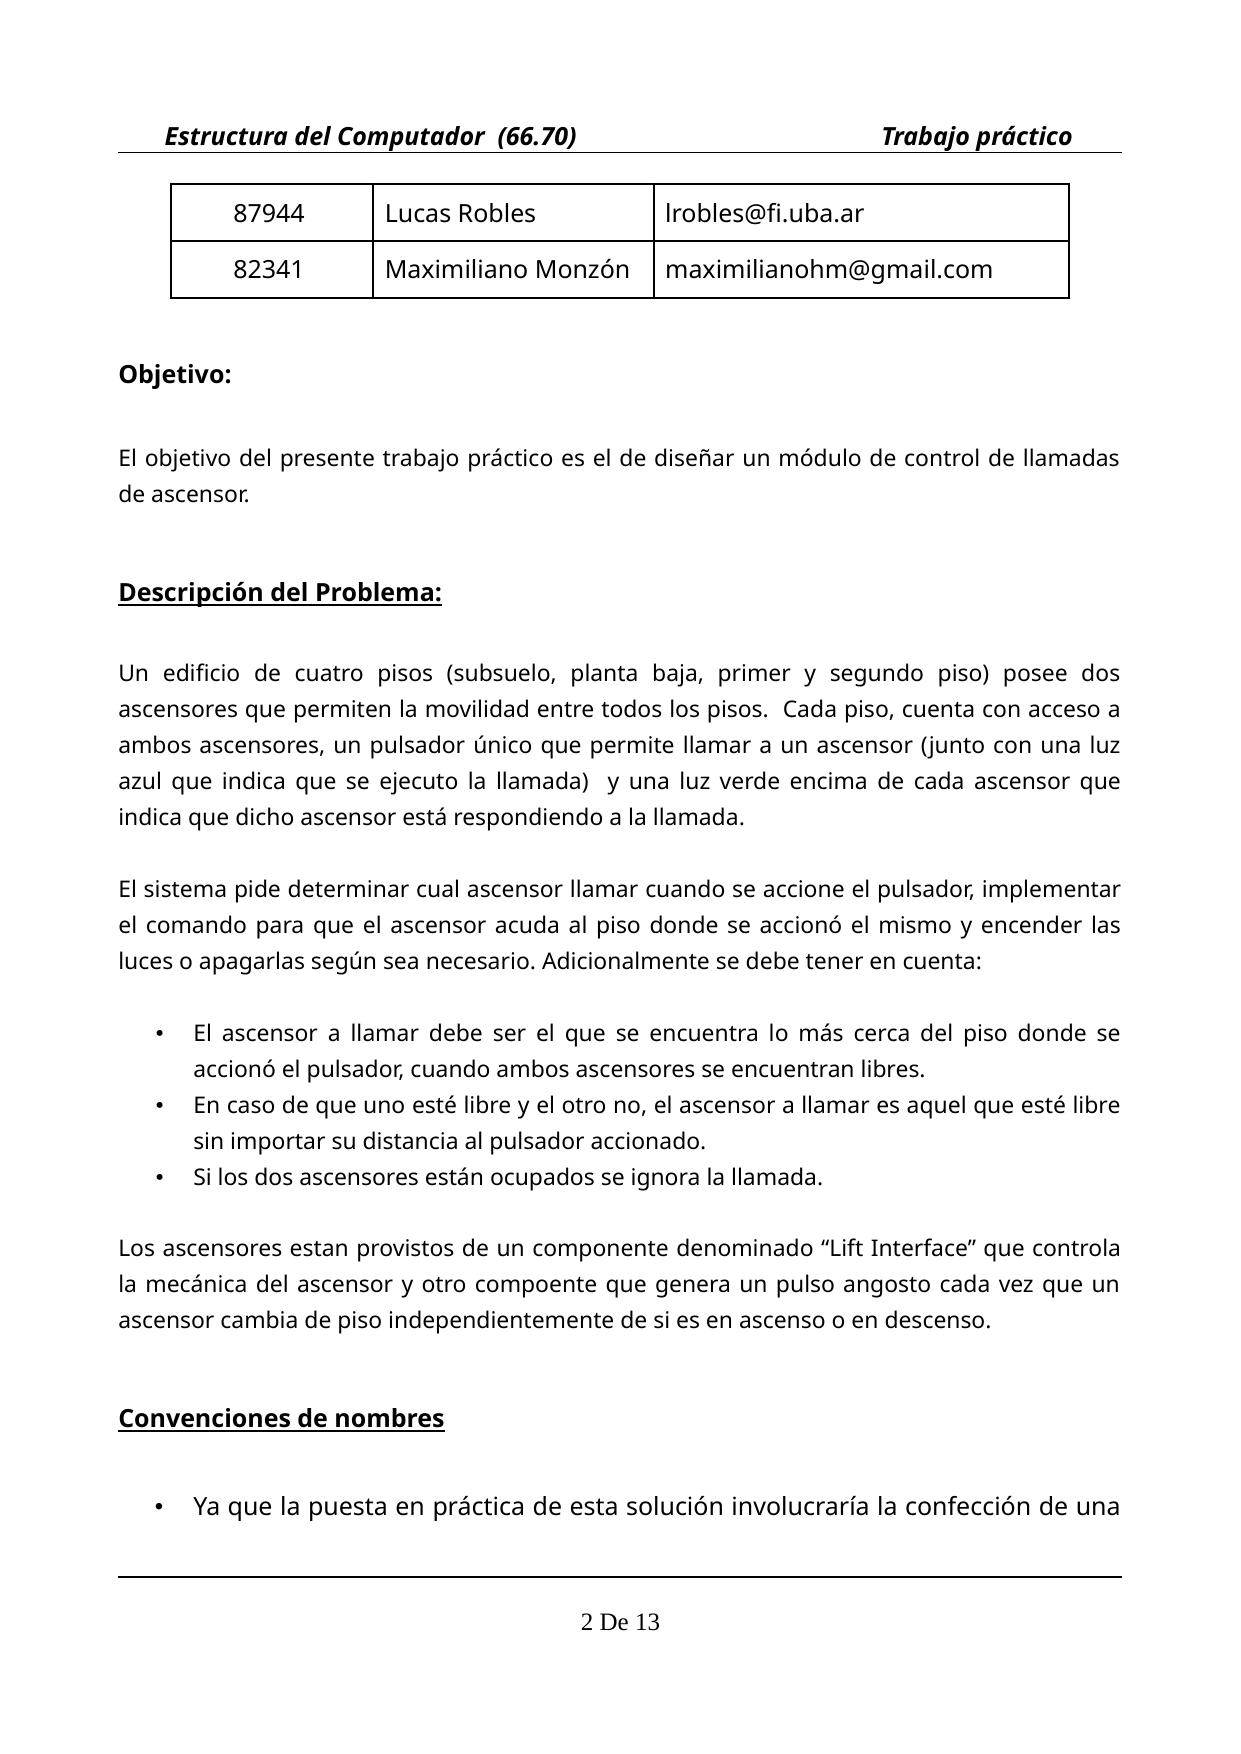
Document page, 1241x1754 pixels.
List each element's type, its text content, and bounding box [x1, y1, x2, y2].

list En caso de que uno esté libre y el otro no, el ascensor a llamar es aquel que esté libre sin importar su distancia al pulsador accionado. [156, 1089, 1122, 1156]
text El objetivo del presente trabajo práctico es el de diseñar un módulo de control de llamadas de ascensor. [118, 442, 1122, 509]
table_cell Lucas Robles [374, 185, 653, 240]
table_cell maximilianohm@gmail.com [655, 242, 1068, 297]
text Los ascensores estan provistos de un componente denominado “Lift Interface” que controla la mecánica del ascensor y otro compoente que genera un pulso angosto cada vez que un ascensor cambia de piso independientemente de si es en ascenso o en descenso. [118, 1232, 1122, 1336]
list Ya que la puesta en práctica de esta solución involucraría la confección de una [154, 1489, 1122, 1523]
subtitle Descripción del Problema: [118, 575, 1122, 609]
list Si los dos ascensores están ocupados se ignora la llamada. [156, 1161, 1122, 1192]
table_cell 87944 [172, 185, 372, 240]
subtitle Convenciones de nombres [118, 1401, 1122, 1435]
list El ascensor a llamar debe ser el que se encuentra lo más cerca del piso donde se accionó el pulsador, cuando ambos ascensores se encuentran libres. [156, 1017, 1122, 1084]
table_cell Maximiliano Monzón [374, 242, 653, 297]
table_cell lrobles@fi.uba.ar [655, 185, 1068, 240]
subtitle Objetivo: [118, 356, 1122, 390]
text Un edificio de cuatro pisos (subsuelo, planta baja, primer y segundo piso) posee dos ascensores que permiten la movilidad entre todos los pisos. Cada piso, cuenta con acceso a ambos ascensores, un pulsador único que permite llamar a un ascensor (junto con una luz azul que indica que se ejecuto la llamada) y una luz verde encima de cada ascensor que indica que dicho ascensor está respondiendo a la llamada. [118, 657, 1122, 832]
table_cell 82341 [172, 242, 372, 297]
text El sistema pide determinar cual ascensor llamar cuando se accione el pulsador, implementar el comando para que el ascensor acuda al piso donde se accionó el mismo y encender las luces o apagarlas según sea necesario. Adicionalmente se debe tener en cuenta: [118, 873, 1122, 976]
